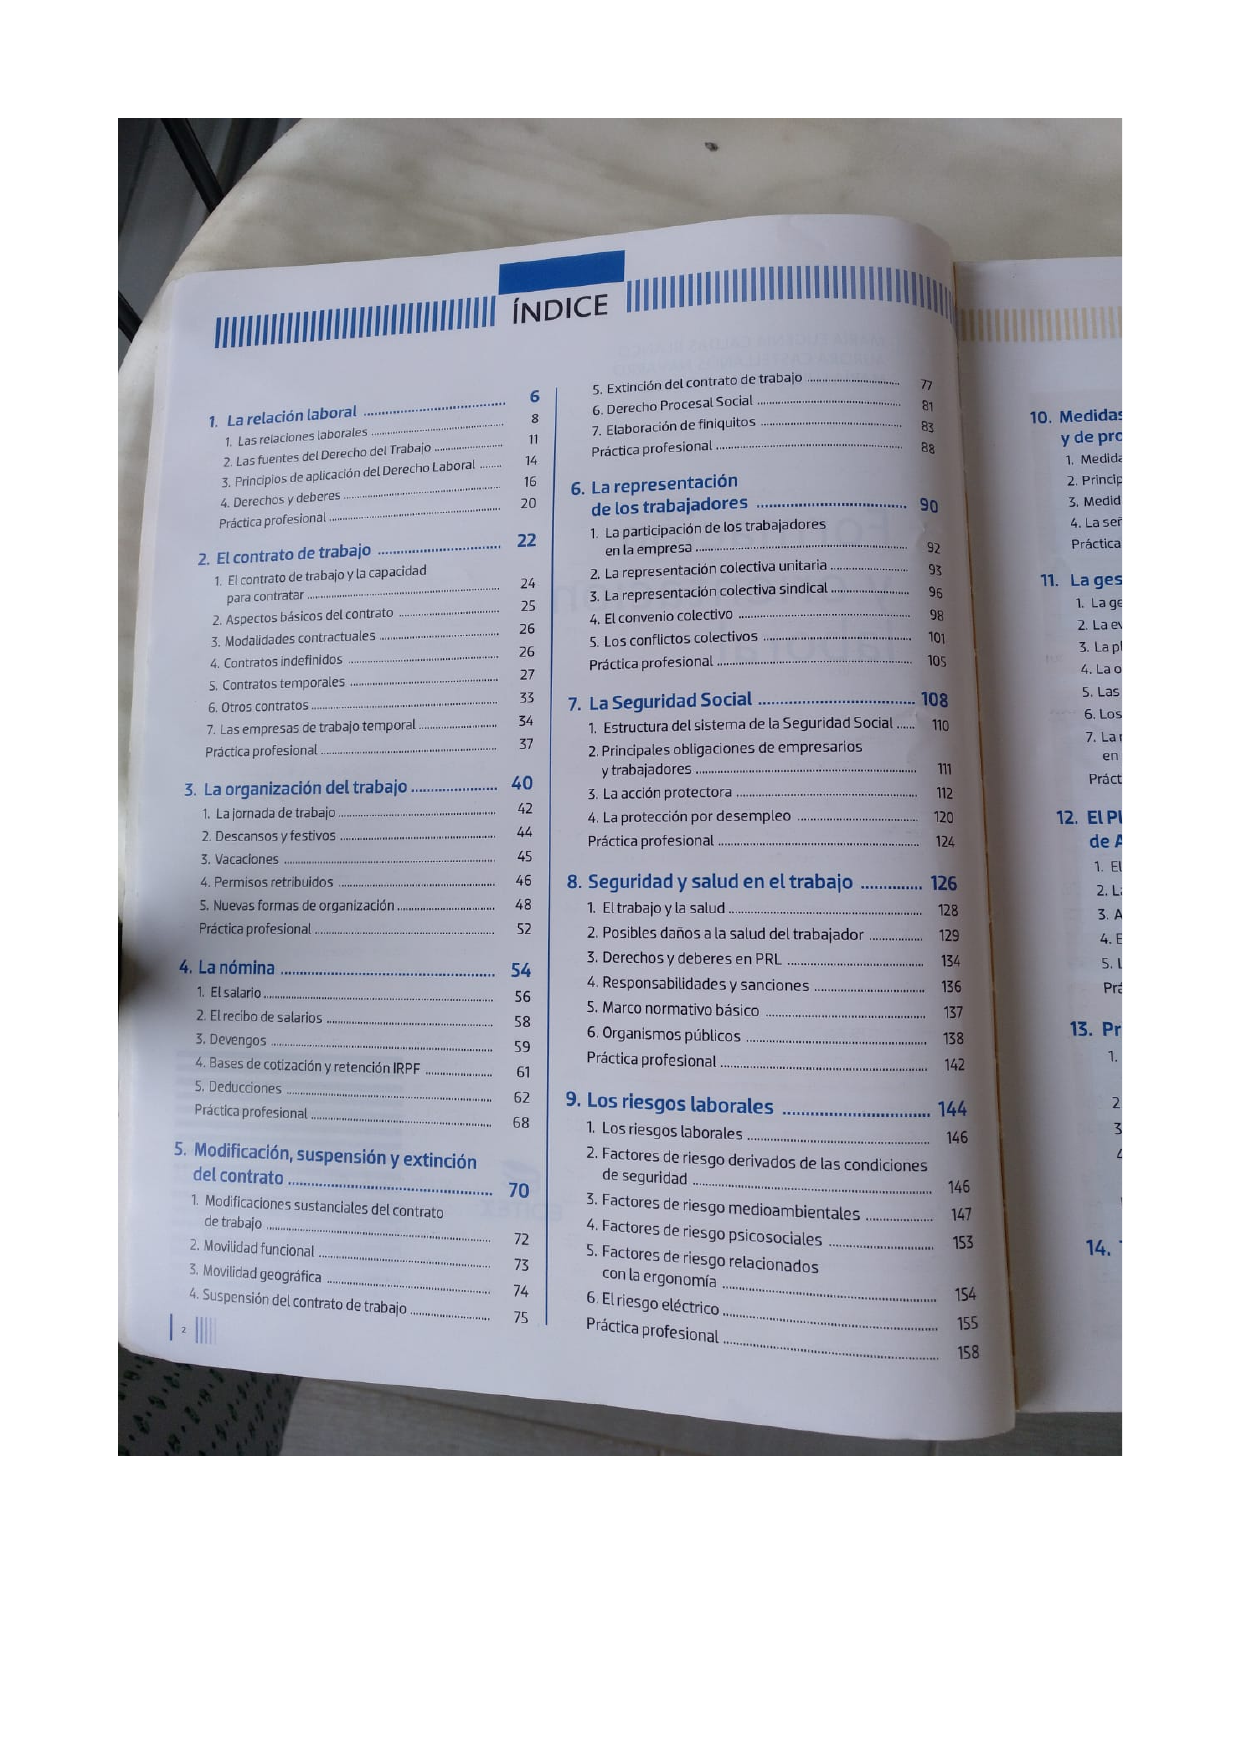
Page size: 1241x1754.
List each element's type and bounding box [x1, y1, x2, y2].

picture [118, 118, 1123, 1456]
